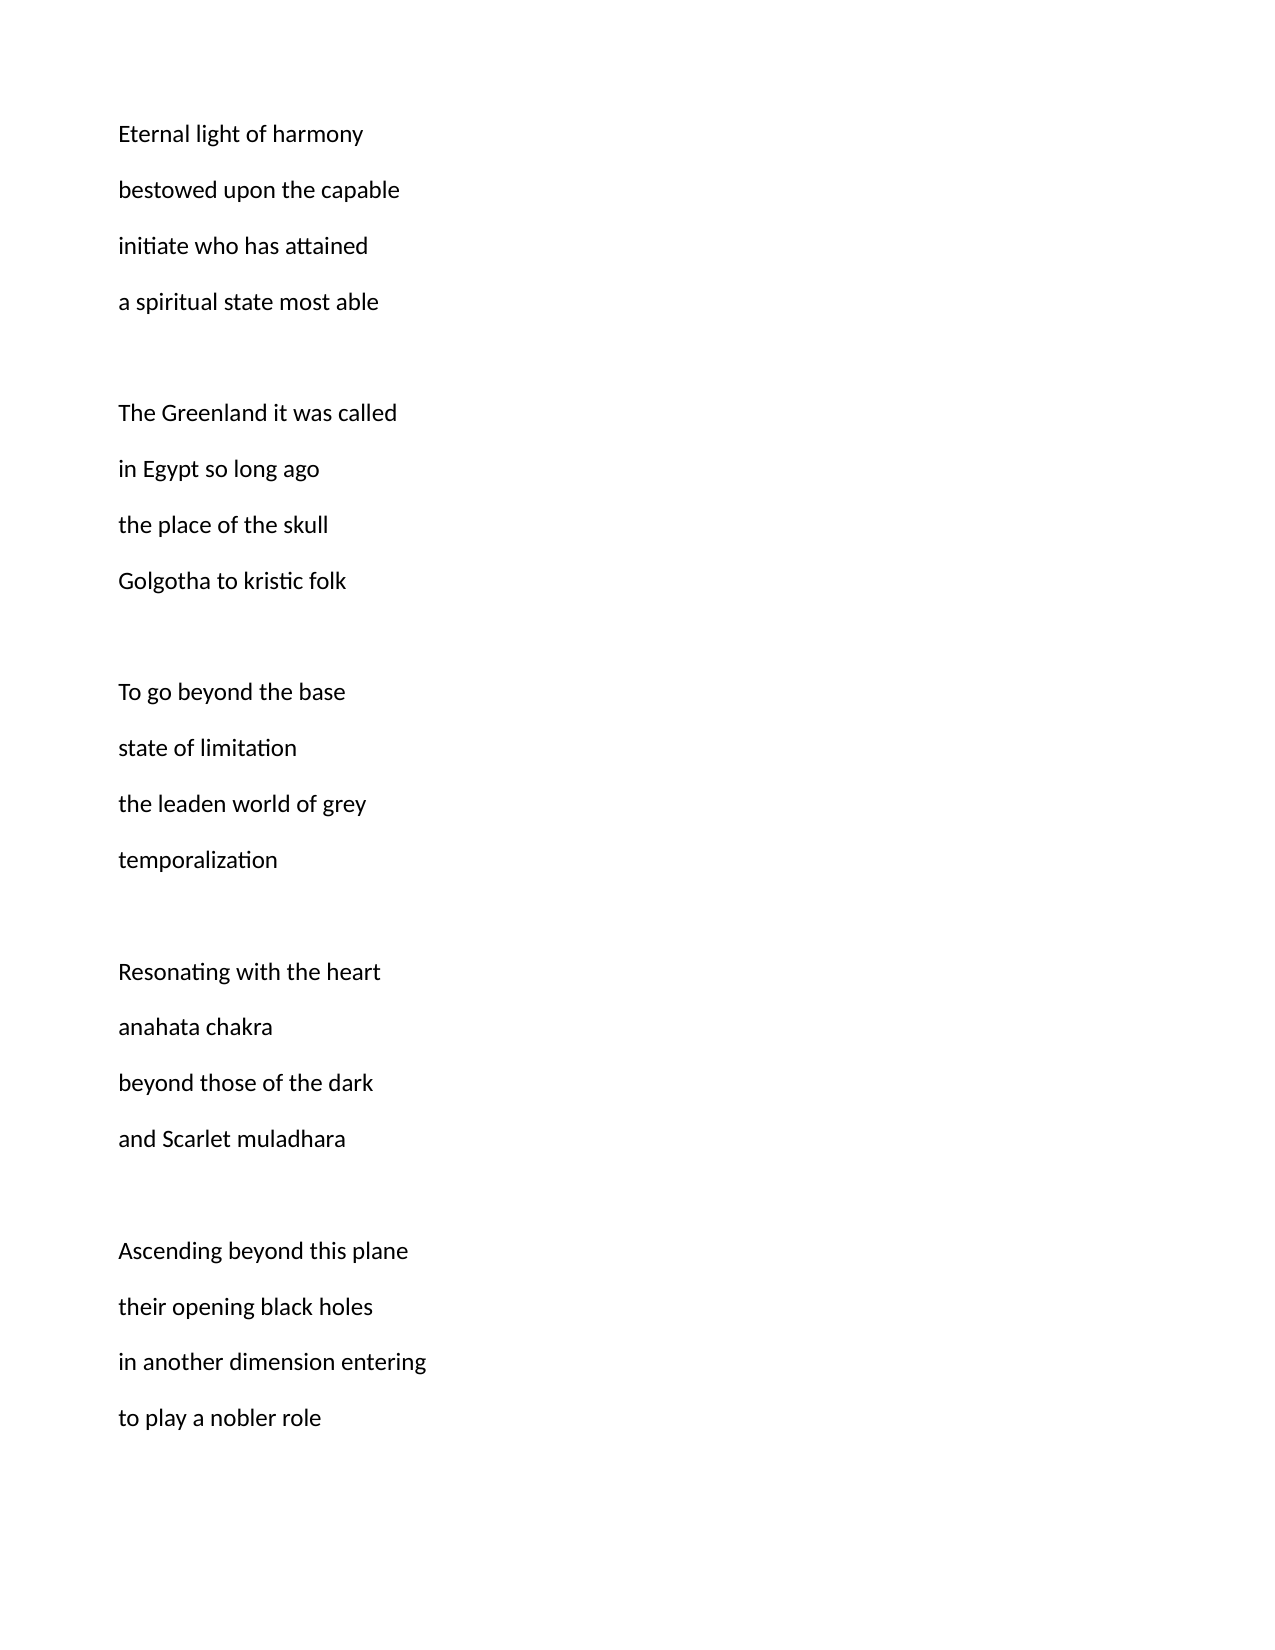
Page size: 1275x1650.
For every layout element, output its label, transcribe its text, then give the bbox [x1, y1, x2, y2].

text a spiritual state most able [118, 286, 1157, 316]
text the leaden world of grey [118, 788, 1157, 819]
text and Scarlet muladhara [118, 1123, 1157, 1154]
text beyond those of the dark [118, 1067, 1157, 1098]
text their opening black holes [118, 1291, 1157, 1321]
text in Egypt so long ago [118, 453, 1157, 484]
text in another dimension entering [118, 1346, 1157, 1377]
text Golgotha to kristic folk [118, 565, 1157, 595]
text to play a nobler role [118, 1402, 1157, 1433]
text state of limitation [118, 732, 1157, 763]
text anahata chakra [118, 1011, 1157, 1042]
text Resonating with the heart [118, 956, 1157, 986]
text temporalization [118, 844, 1157, 874]
text initiate who has attained [118, 230, 1157, 260]
text Eternal light of harmony [118, 118, 1157, 149]
text bestowed upon the capable [118, 174, 1157, 204]
text To go beyond the base [118, 676, 1157, 707]
text the place of the skull [118, 509, 1157, 539]
text Ascending beyond this plane [118, 1235, 1157, 1265]
text The Greenland it was called [118, 397, 1157, 428]
